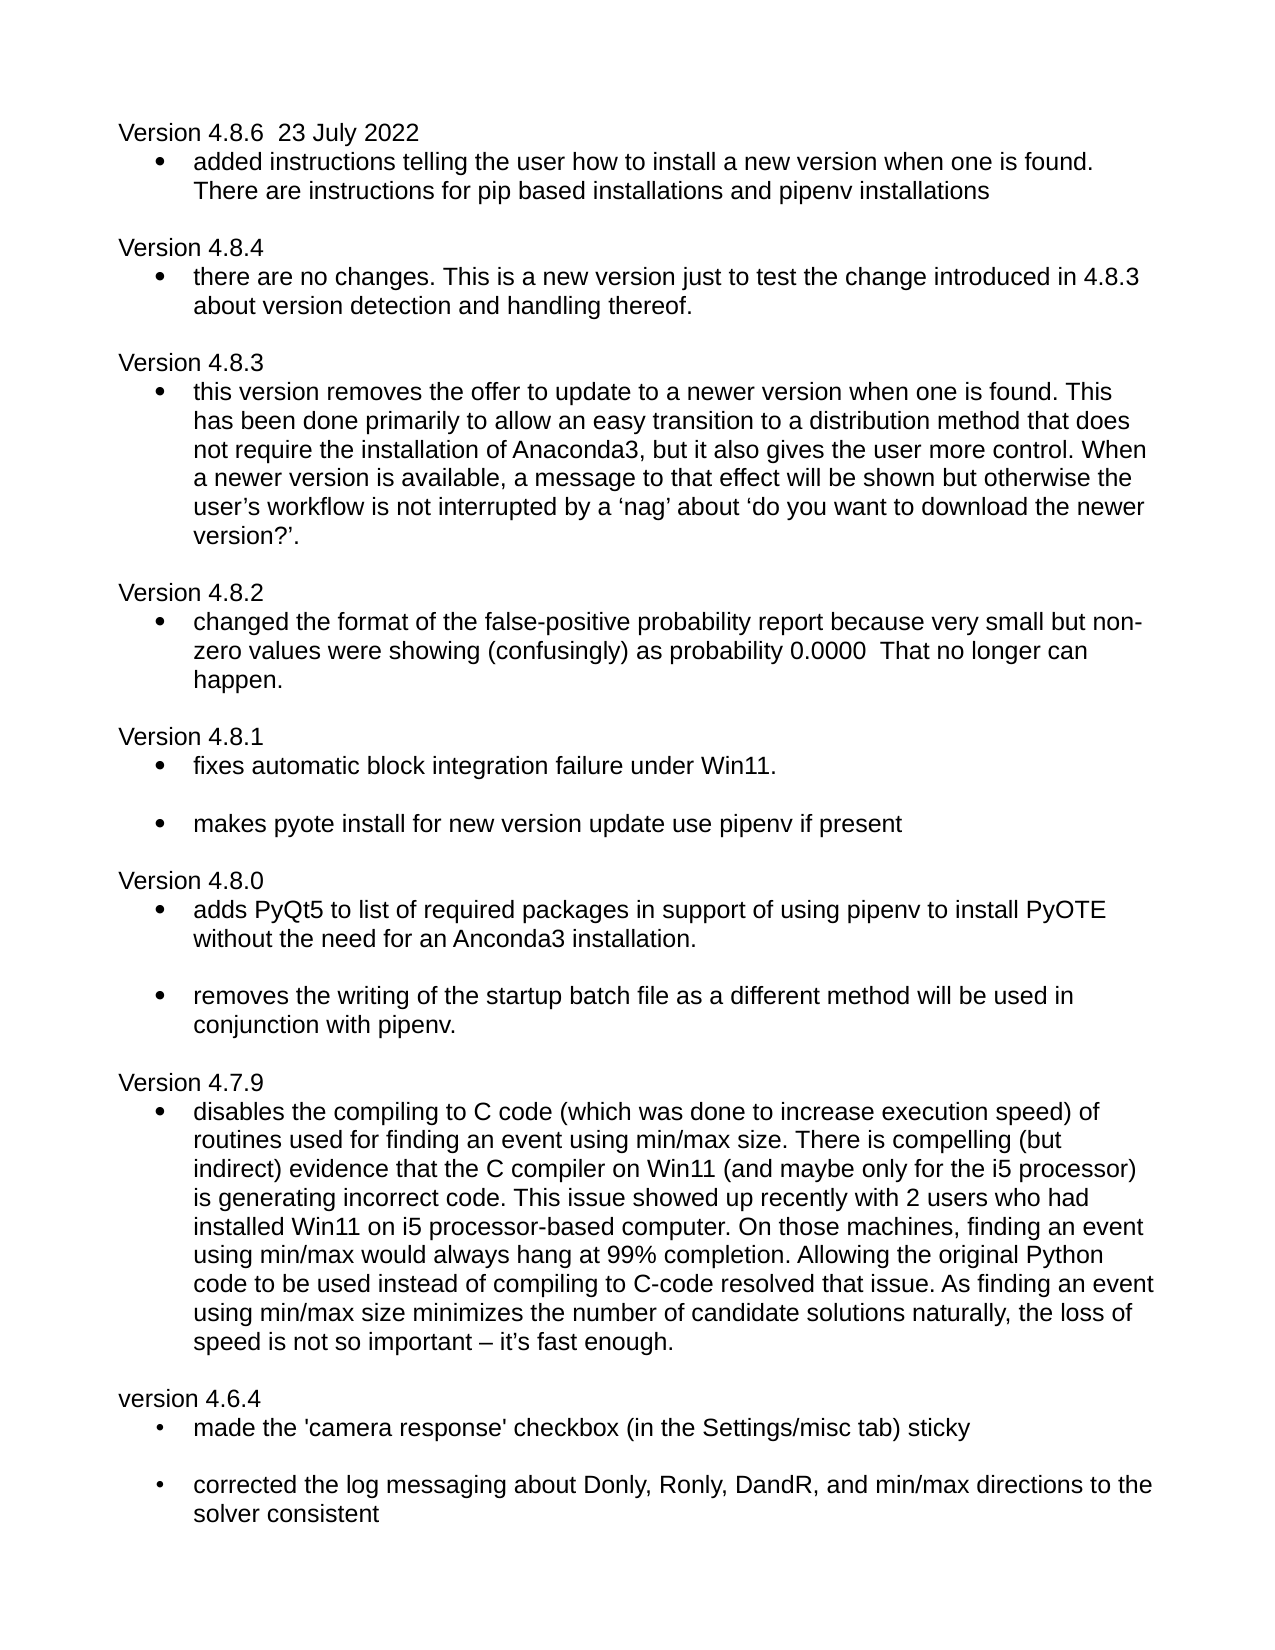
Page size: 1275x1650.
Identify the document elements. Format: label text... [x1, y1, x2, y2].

list this version removes the offer to update to a newer version when one is found. This has been done primarily to allow an easy transition to a distribution method that does not require the installation of Anaconda3, but it also gives the user more control. When a newer version is available, a message to that effect will be shown but otherwise the user’s workflow is not interrupted by a ‘nag’ about ‘do you want to download the newer version?’. [156, 377, 1157, 578]
text Version 4.8.3 [118, 348, 1157, 377]
text Version 4.8.2 [118, 578, 1157, 607]
text Version 4.8.6 23 July 2022 [118, 118, 1157, 147]
list there are no changes. This is a new version just to test the change introduced in 4.8.3 about version detection and handling thereof. [156, 262, 1157, 348]
text Version 4.8.0 [118, 866, 1157, 895]
list changed the format of the false-positive probability report because very small but non-zero values were showing (confusingly) as probability 0.0000 That no longer can happen. [156, 607, 1157, 722]
list makes pyote install for new version update use pipenv if present [156, 809, 1157, 866]
text Version 4.8.4 [118, 233, 1157, 262]
list corrected the log messaging about Donly, Ronly, DandR, and min/max directions to the solver consistent [156, 1470, 1157, 1528]
list added instructions telling the user how to install a new version when one is found. There are instructions for pip based installations and pipenv installations [156, 147, 1157, 233]
list removes the writing of the startup batch file as a different method will be used in conjunction with pipenv. [156, 981, 1157, 1068]
list disables the compiling to C code (which was done to increase execution speed) of routines used for finding an event using min/max size. There is compelling (but indirect) evidence that the C compiler on Win11 (and maybe only for the i5 processor) is generating incorrect code. This issue showed up recently with 2 users who had installed Win11 on i5 processor-based computer. On those machines, finding an event using min/max would always hang at 99% completion. Allowing the original Python code to be used instead of compiling to C-code resolved that issue. As finding an event using min/max size minimizes the number of candidate solutions naturally, the loss of speed is not so important – it’s fast enough. [156, 1096, 1157, 1384]
text version 4.6.4 [118, 1384, 1157, 1413]
text Version 4.8.1 [118, 722, 1157, 751]
list made the 'camera response' checkbox (in the Settings/misc tab) sticky [156, 1413, 1157, 1470]
list fixes automatic block integration failure under Win11. [156, 751, 1157, 809]
text Version 4.7.9 [118, 1068, 1157, 1096]
list adds PyQt5 to list of required packages in support of using pipenv to install PyOTE without the need for an Anconda3 installation. [156, 895, 1157, 981]
